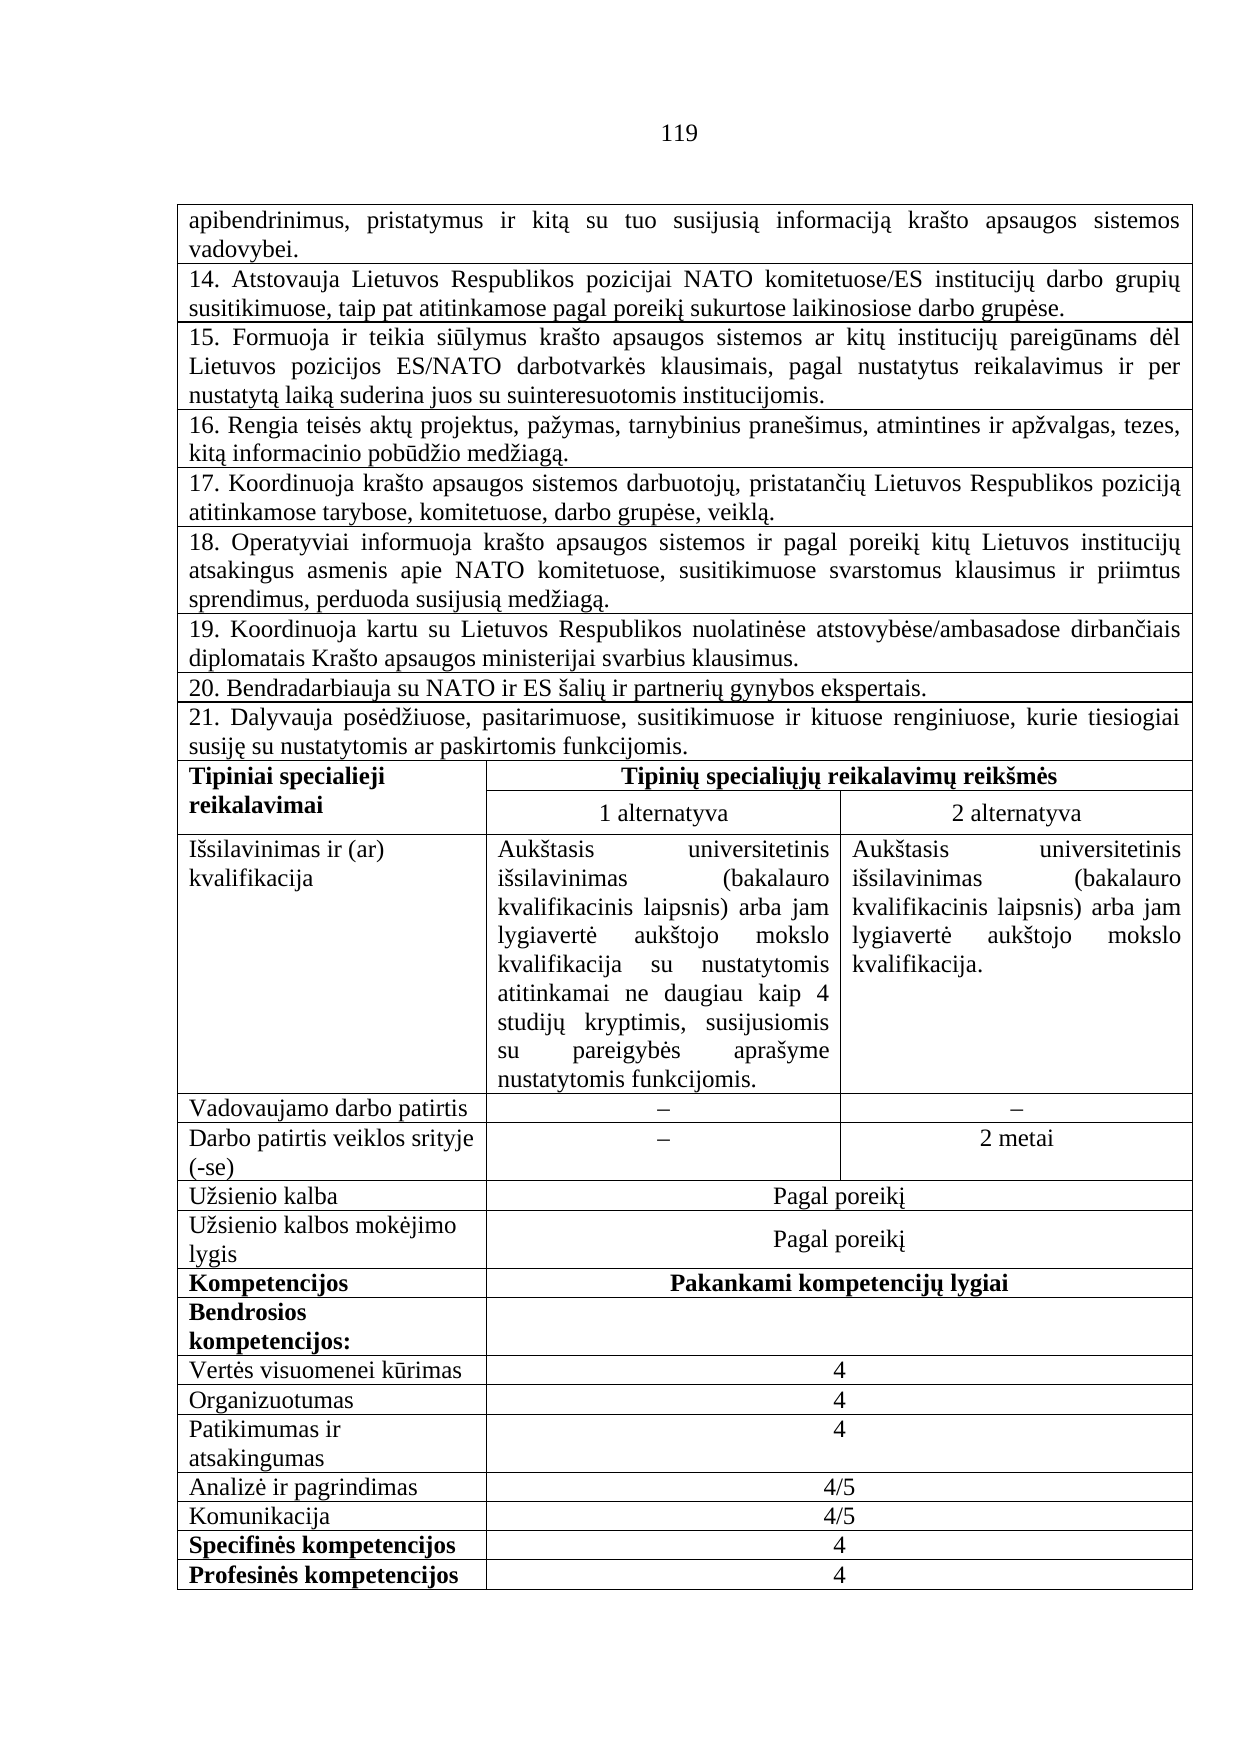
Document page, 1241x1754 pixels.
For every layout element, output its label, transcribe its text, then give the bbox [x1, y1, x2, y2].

table_cell Užsienio kalba [178, 1181, 486, 1209]
table_cell Tipiniai specialieji reikalavimai [178, 761, 486, 834]
table_cell Pakankami kompetencijų lygiai [487, 1269, 1192, 1297]
table_cell 15. Formuoja ir teikia siūlymus krašto apsaugos sistemos ar kitų institucijų pareigūnams dėl Lietuvos pozicijos ES/NATO darbotvarkės klausimais, pagal nustatytus reikalavimus ir per nustatytą laiką suderina juos su suinteresuotomis institucijomis. [178, 323, 1192, 409]
table_cell Aukštasis universitetinis išsilavinimas (bakalauro kvalifikacinis laipsnis) arba jam lygiavertė aukštojo mokslo kvalifikacija. [841, 835, 1192, 1093]
table_cell – [841, 1094, 1192, 1122]
table_cell Tipinių specialiųjų reikalavimų reikšmės [487, 761, 1192, 790]
table_cell [487, 1298, 1192, 1355]
table_cell 4/5 [487, 1473, 1192, 1501]
table_cell 21. Dalyvauja posėdžiuose, pasitarimuose, susitikimuose ir kituose renginiuose, kurie tiesiogiai susiję su nustatytomis ar paskirtomis funkcijomis. [178, 703, 1192, 760]
table_cell Pagal poreikį [487, 1211, 1192, 1268]
table_cell Patikimumas ir atsakingumas [178, 1415, 486, 1471]
table_cell 19. Koordinuoja kartu su Lietuvos Respublikos nuolatinėse atstovybėse/ambasadose dirbančiais diplomatais Krašto apsaugos ministerijai svarbius klausimus. [178, 614, 1192, 672]
table_cell 4 [487, 1385, 1192, 1413]
table_cell 4 [487, 1356, 1192, 1384]
table_cell Pagal poreikį [487, 1181, 1192, 1209]
table_cell Specifinės kompetencijos [178, 1531, 486, 1559]
table_cell Komunikacija [178, 1502, 486, 1530]
table_cell Analizė ir pagrindimas [178, 1473, 486, 1501]
table_cell Bendrosios kompetencijos: [178, 1298, 486, 1355]
table_cell – [487, 1123, 840, 1180]
table_cell 20. Bendradarbiauja su NATO ir ES šalių ir partnerių gynybos ekspertais. [178, 673, 1192, 701]
table_cell 14. Atstovauja Lietuvos Respublikos pozicijai NATO komitetuose/ES institucijų darbo grupių susitikimuose, taip pat atitinkamose pagal poreikį sukurtose laikinosiose darbo grupėse. [178, 264, 1192, 321]
table_cell 16. Rengia teisės aktų projektus, pažymas, tarnybinius pranešimus, atmintines ir apžvalgas, tezes, kitą informacinio pobūdžio medžiagą. [178, 410, 1192, 467]
table_cell 17. Koordinuoja krašto apsaugos sistemos darbuotojų, pristatančių Lietuvos Respublikos poziciją atitinkamose tarybose, komitetuose, darbo grupėse, veiklą. [178, 468, 1192, 526]
table_cell 1 alternatyva [487, 791, 840, 834]
table_cell 18. Operatyviai informuoja krašto apsaugos sistemos ir pagal poreikį kitų Lietuvos institucijų atsakingus asmenis apie NATO komitetuose, susitikimuose svarstomus klausimus ir priimtus sprendimus, perduoda susijusią medžiagą. [178, 527, 1192, 613]
table_cell 4/5 [487, 1502, 1192, 1530]
table_cell 4 [487, 1531, 1192, 1559]
table_cell Išsilavinimas ir (ar) kvalifikacija [178, 835, 486, 1093]
table_cell 2 alternatyva [841, 791, 1192, 834]
table_cell Užsienio kalbos mokėjimo lygis [178, 1211, 486, 1268]
table_cell – [487, 1094, 840, 1122]
table_cell Aukštasis universitetinis išsilavinimas (bakalauro kvalifikacinis laipsnis) arba jam lygiavertė aukštojo mokslo kvalifikacija su nustatytomis atitinkamai ne daugiau kaip 4 studijų kryptimis, susijusiomis su pareigybės aprašyme nustatytomis funkcijomis. [487, 835, 840, 1093]
table_cell apibendrinimus, pristatymus ir kitą su tuo susijusią informaciją krašto apsaugos sistemos vadovybei. [178, 205, 1192, 263]
table_cell Vadovaujamo darbo patirtis [178, 1094, 486, 1122]
table_cell 4 [487, 1415, 1192, 1471]
table_cell Darbo patirtis veiklos srityje (-se) [178, 1123, 486, 1180]
table_cell 2 metai [841, 1123, 1192, 1180]
table_cell Profesinės kompetencijos [178, 1560, 486, 1588]
table_cell 4 [487, 1560, 1192, 1588]
table_cell Kompetencijos [178, 1269, 486, 1297]
table_cell Organizuotumas [178, 1385, 486, 1413]
table_cell Vertės visuomenei kūrimas [178, 1356, 486, 1384]
